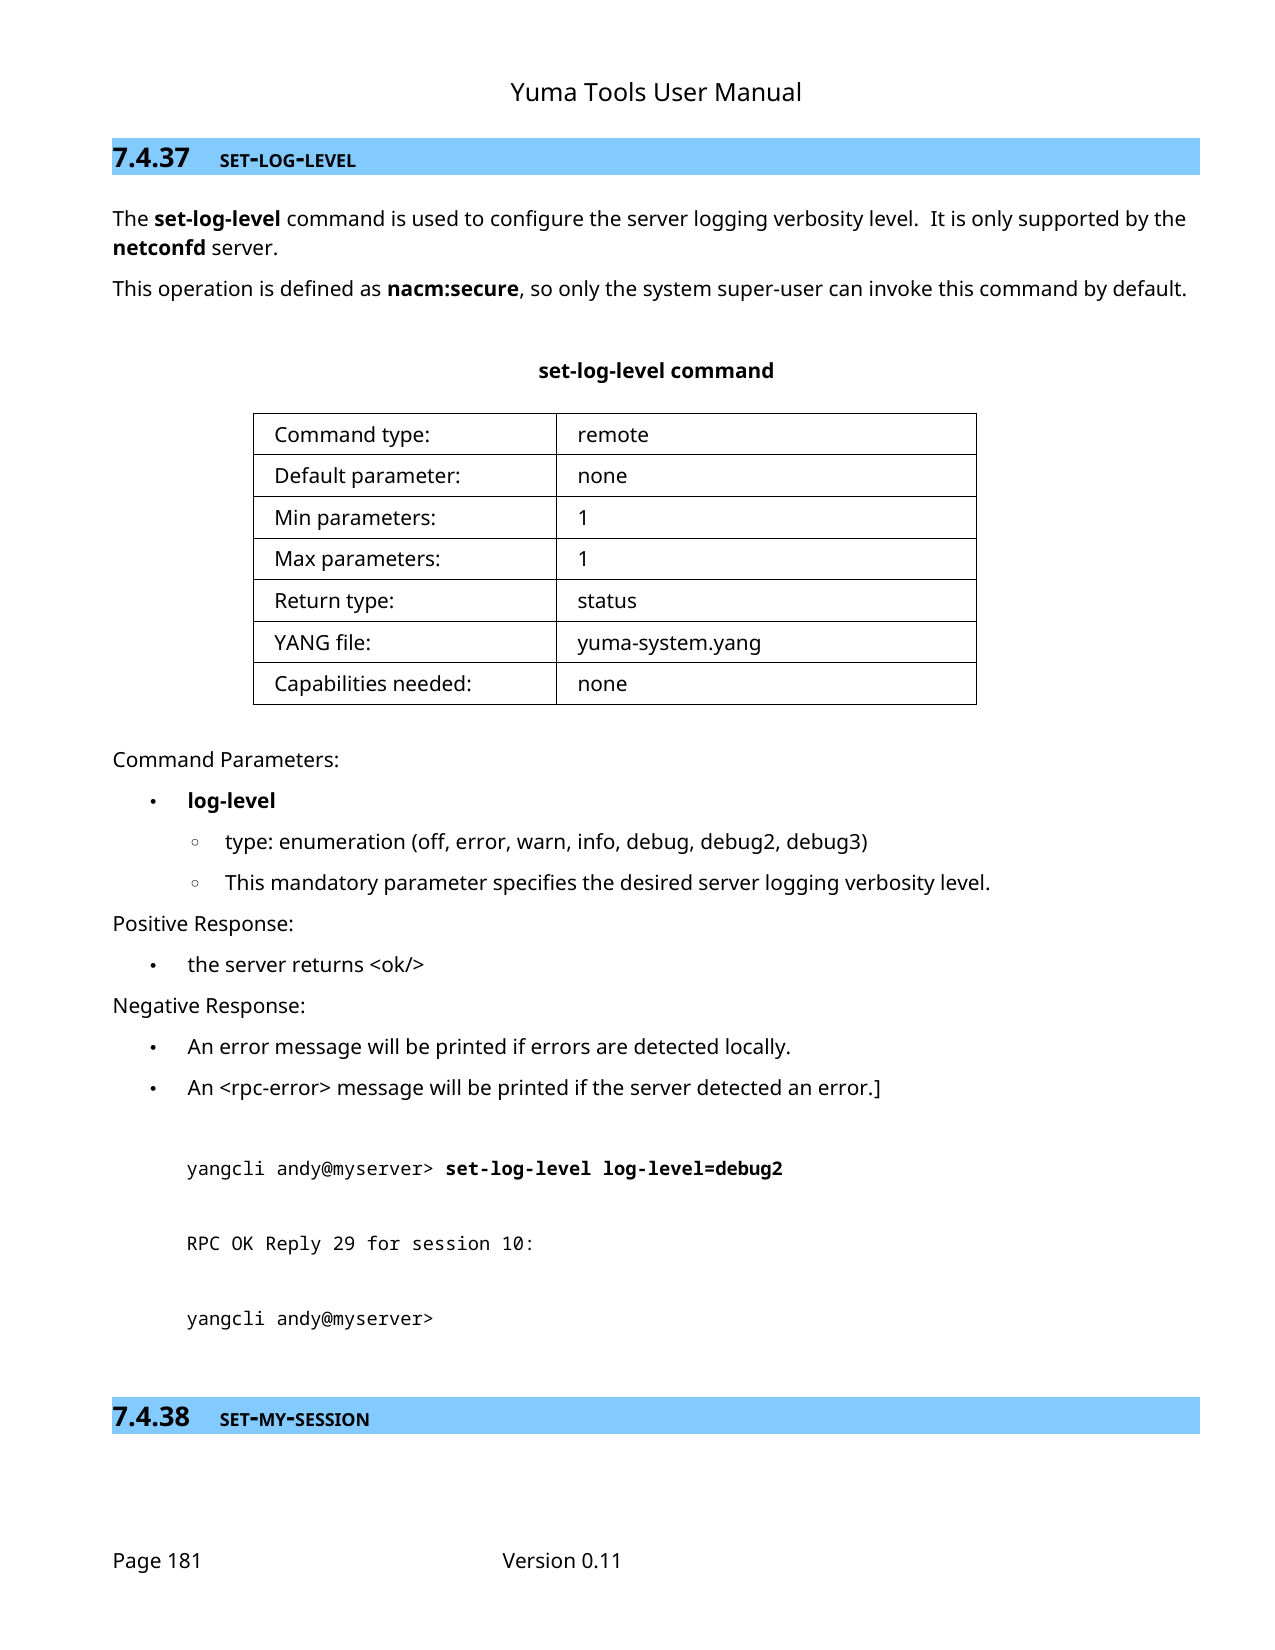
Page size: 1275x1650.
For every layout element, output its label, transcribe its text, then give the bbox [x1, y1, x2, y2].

list the server returns <ok/> [150, 950, 1200, 979]
text yangcli andy@myserver> set-log-level log-level=debug2 [112, 1155, 1200, 1181]
table_cell none [557, 663, 976, 704]
table_cell Return type: [254, 580, 556, 621]
subtitle set-log-level [112, 138, 1200, 175]
table_cell 1 [557, 497, 976, 537]
table_cell YANG file: [254, 622, 556, 662]
table_header remote [557, 414, 976, 454]
table_cell Min parameters: [254, 497, 556, 537]
table_header Command type: [254, 414, 556, 454]
table_cell Max parameters: [254, 539, 556, 579]
text This operation is defined as nacm:secure, so only the system super-user can invoke this command by default. [112, 274, 1200, 302]
table_cell status [557, 580, 976, 621]
table_cell Default parameter: [254, 455, 556, 496]
text Negative Response: [112, 991, 1200, 1020]
list type: enumeration (off, error, warn, info, debug, debug2, debug3) [187, 827, 1200, 856]
list This mandatory parameter specifies the desired server logging verbosity level. [187, 868, 1200, 897]
text Positive Response: [112, 909, 1200, 938]
text yangcli andy@myserver> [112, 1305, 1200, 1331]
text RPC OK Reply 29 for session 10: [112, 1230, 1200, 1256]
list An error message will be printed if errors are detected locally. [150, 1032, 1200, 1061]
text The set-log-level command is used to configure the server logging verbosity level. It is only supported by the netconfd server. [112, 204, 1200, 261]
table_cell none [557, 455, 976, 496]
subtitle set-log-level command [127, 356, 1185, 384]
table_cell yuma-system.yang [557, 622, 976, 662]
text Command Parameters: [112, 746, 1200, 774]
list An <rpc-error> message will be printed if the server detected an error.] [150, 1073, 1200, 1102]
subtitle set-my-session [112, 1397, 1200, 1434]
list log-level [150, 787, 1200, 815]
table_cell 1 [557, 539, 976, 579]
table_cell Capabilities needed: [254, 663, 556, 704]
